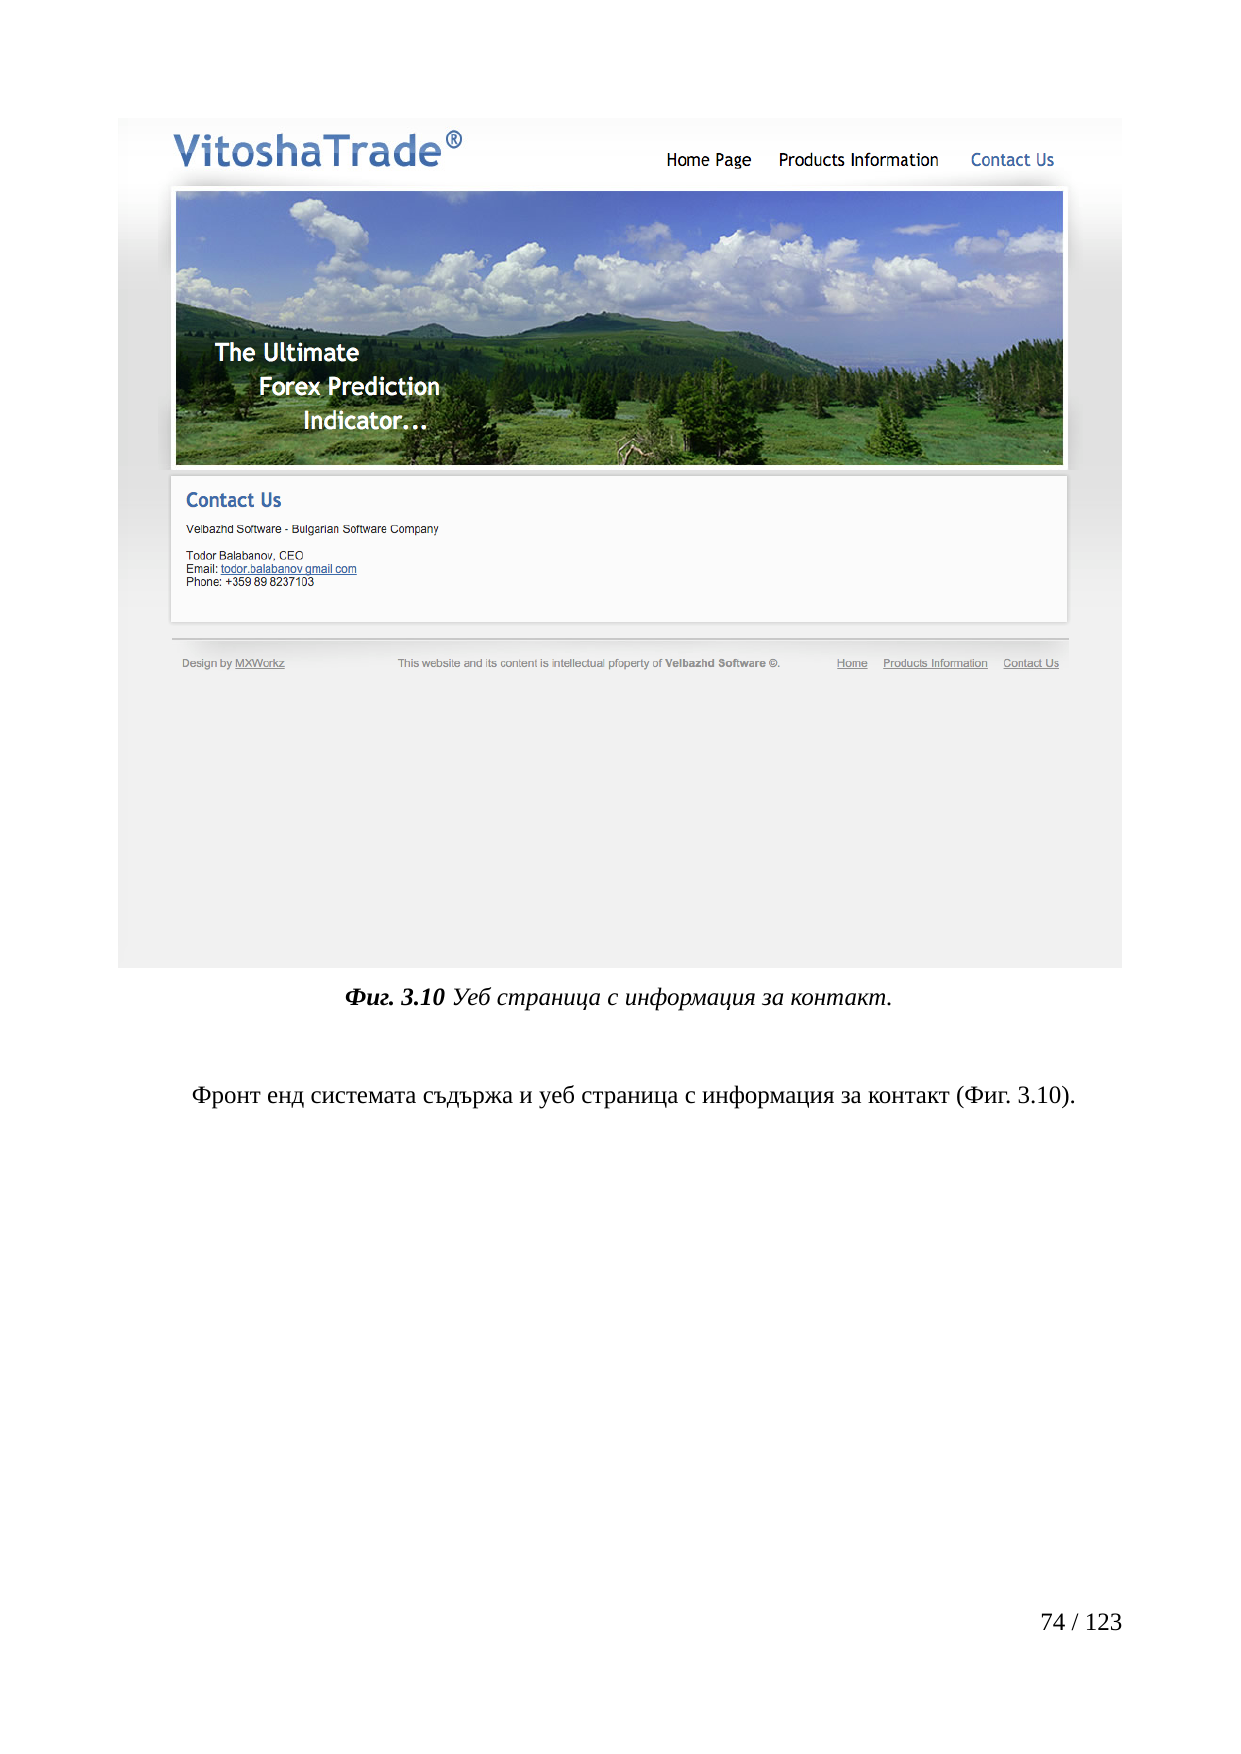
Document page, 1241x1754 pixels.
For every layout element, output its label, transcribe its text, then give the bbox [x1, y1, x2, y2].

text Фиг. 3.10 Уеб страница с информация за контакт. [118, 968, 1122, 1010]
picture [118, 118, 1122, 968]
text Фронт енд системата съдържа и уеб страница с информация за контакт (Фиг. 3.10). [118, 1080, 1122, 1109]
